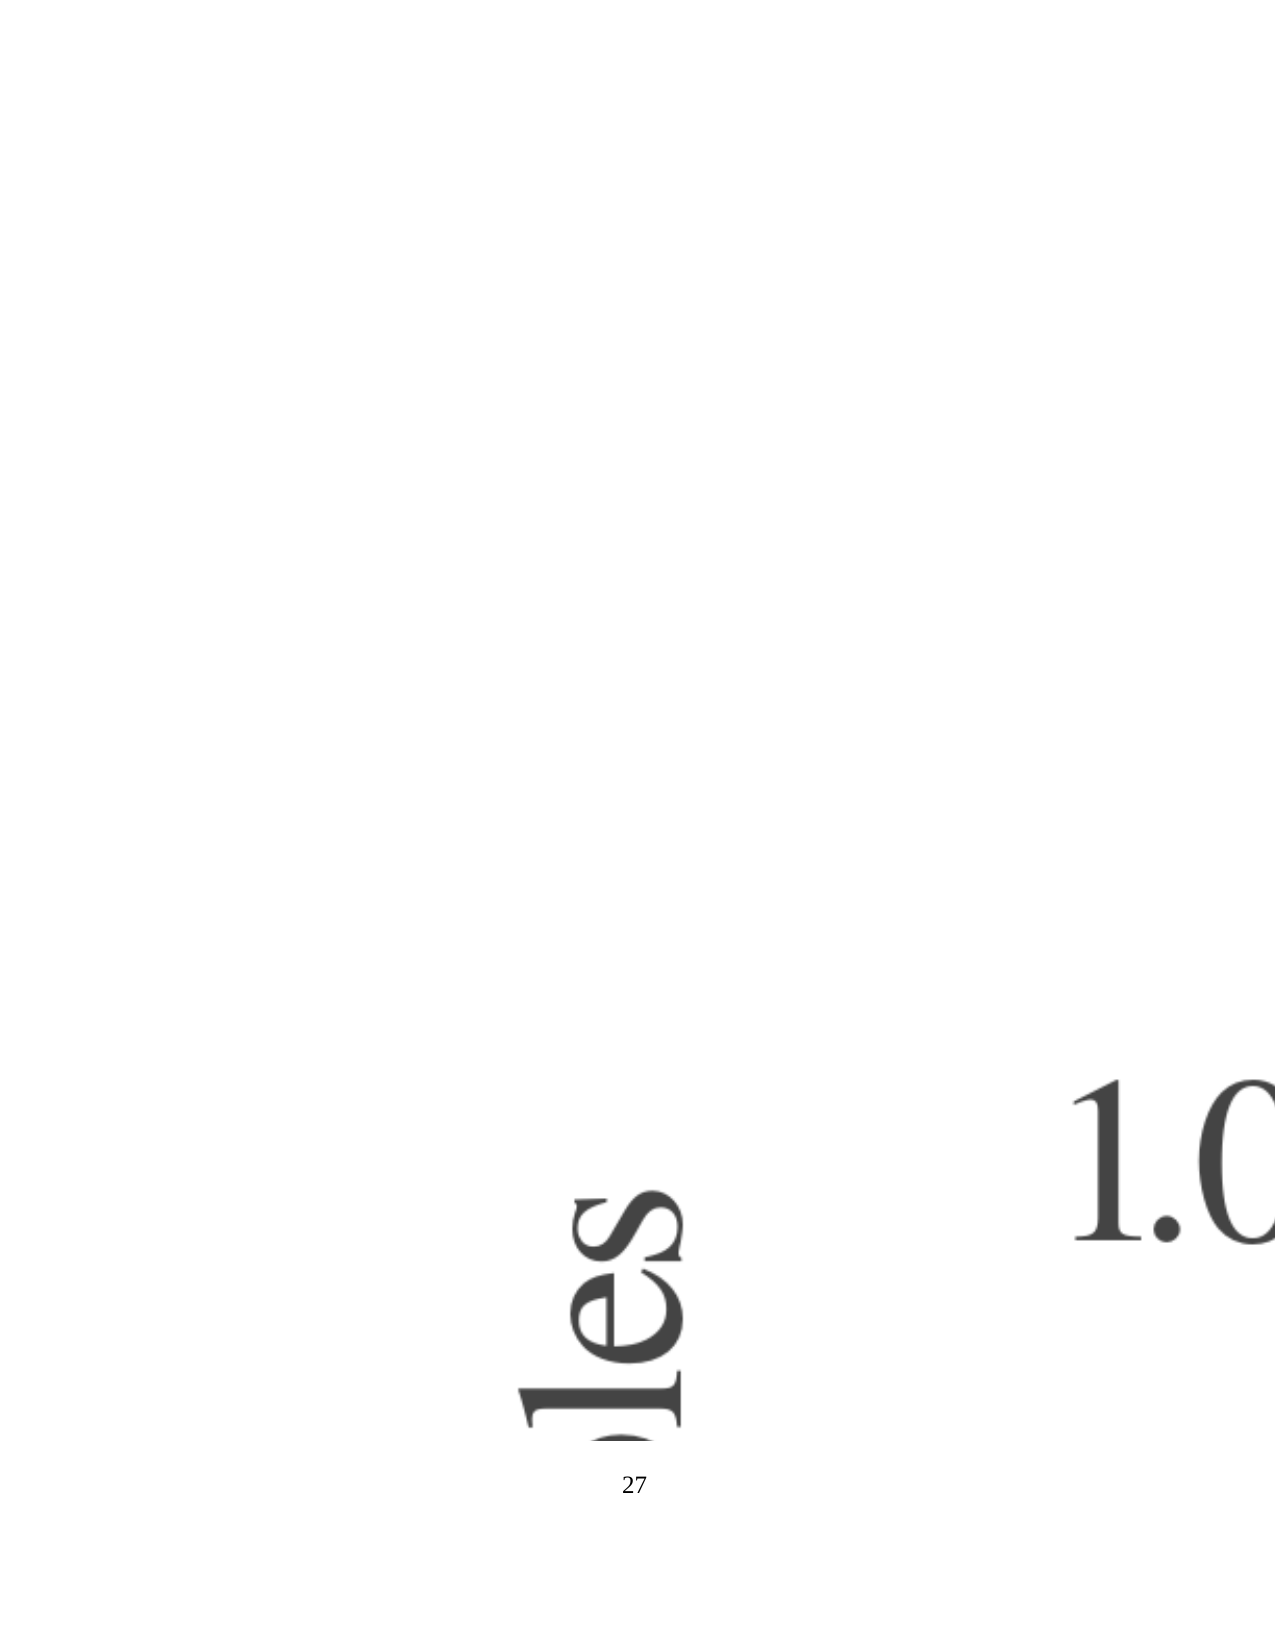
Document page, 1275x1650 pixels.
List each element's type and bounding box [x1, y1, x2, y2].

picture [150, 150, 1275, 1441]
